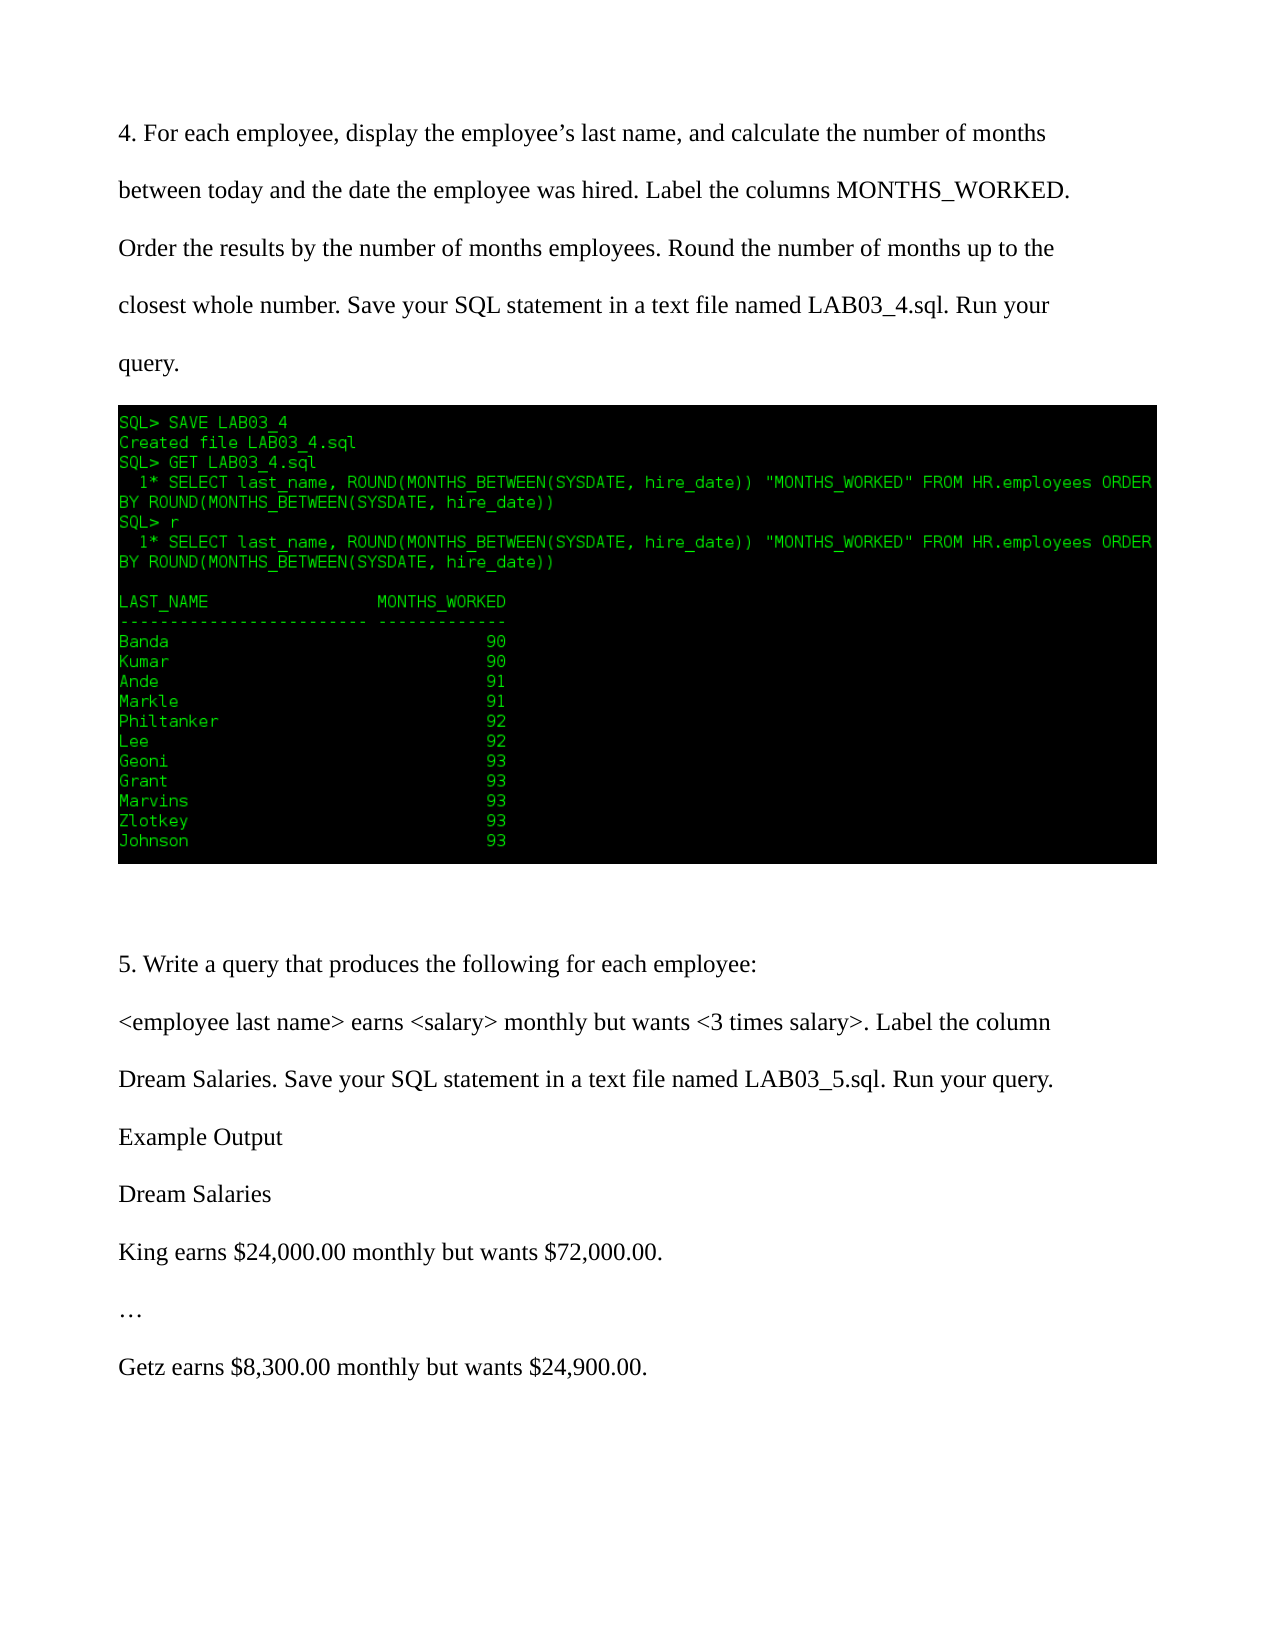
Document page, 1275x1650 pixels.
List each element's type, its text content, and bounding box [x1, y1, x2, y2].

picture [118, 405, 1157, 864]
text Getz earns $8,300.00 monthly but wants $24,900.00. [118, 1352, 1157, 1381]
text Dream Salaries. Save your SQL statement in a text file named LAB03_5.sql. Run your query. [118, 1064, 1157, 1093]
text 4. For each employee, display the employee’s last name, and calculate the number of months [118, 118, 1157, 147]
text Order the results by the number of months employees. Round the number of months up to the [118, 233, 1157, 262]
text between today and the date the employee was hired. Label the columns MONTHS_WORKED. [118, 176, 1157, 204]
text closest whole number. Save your SQL statement in a text file named LAB03_4.sql. Run your [118, 291, 1157, 319]
text King earns $24,000.00 monthly but wants $72,000.00. [118, 1237, 1157, 1266]
text <employee last name> earns <salary> monthly but wants <3 times salary>. Label the column [118, 1007, 1157, 1036]
text 5. Write a query that produces the following for each employee: [118, 949, 1157, 978]
text … [118, 1294, 1157, 1323]
text Dream Salaries [118, 1179, 1157, 1208]
text Example Output [118, 1122, 1157, 1151]
text query. [118, 348, 1157, 377]
